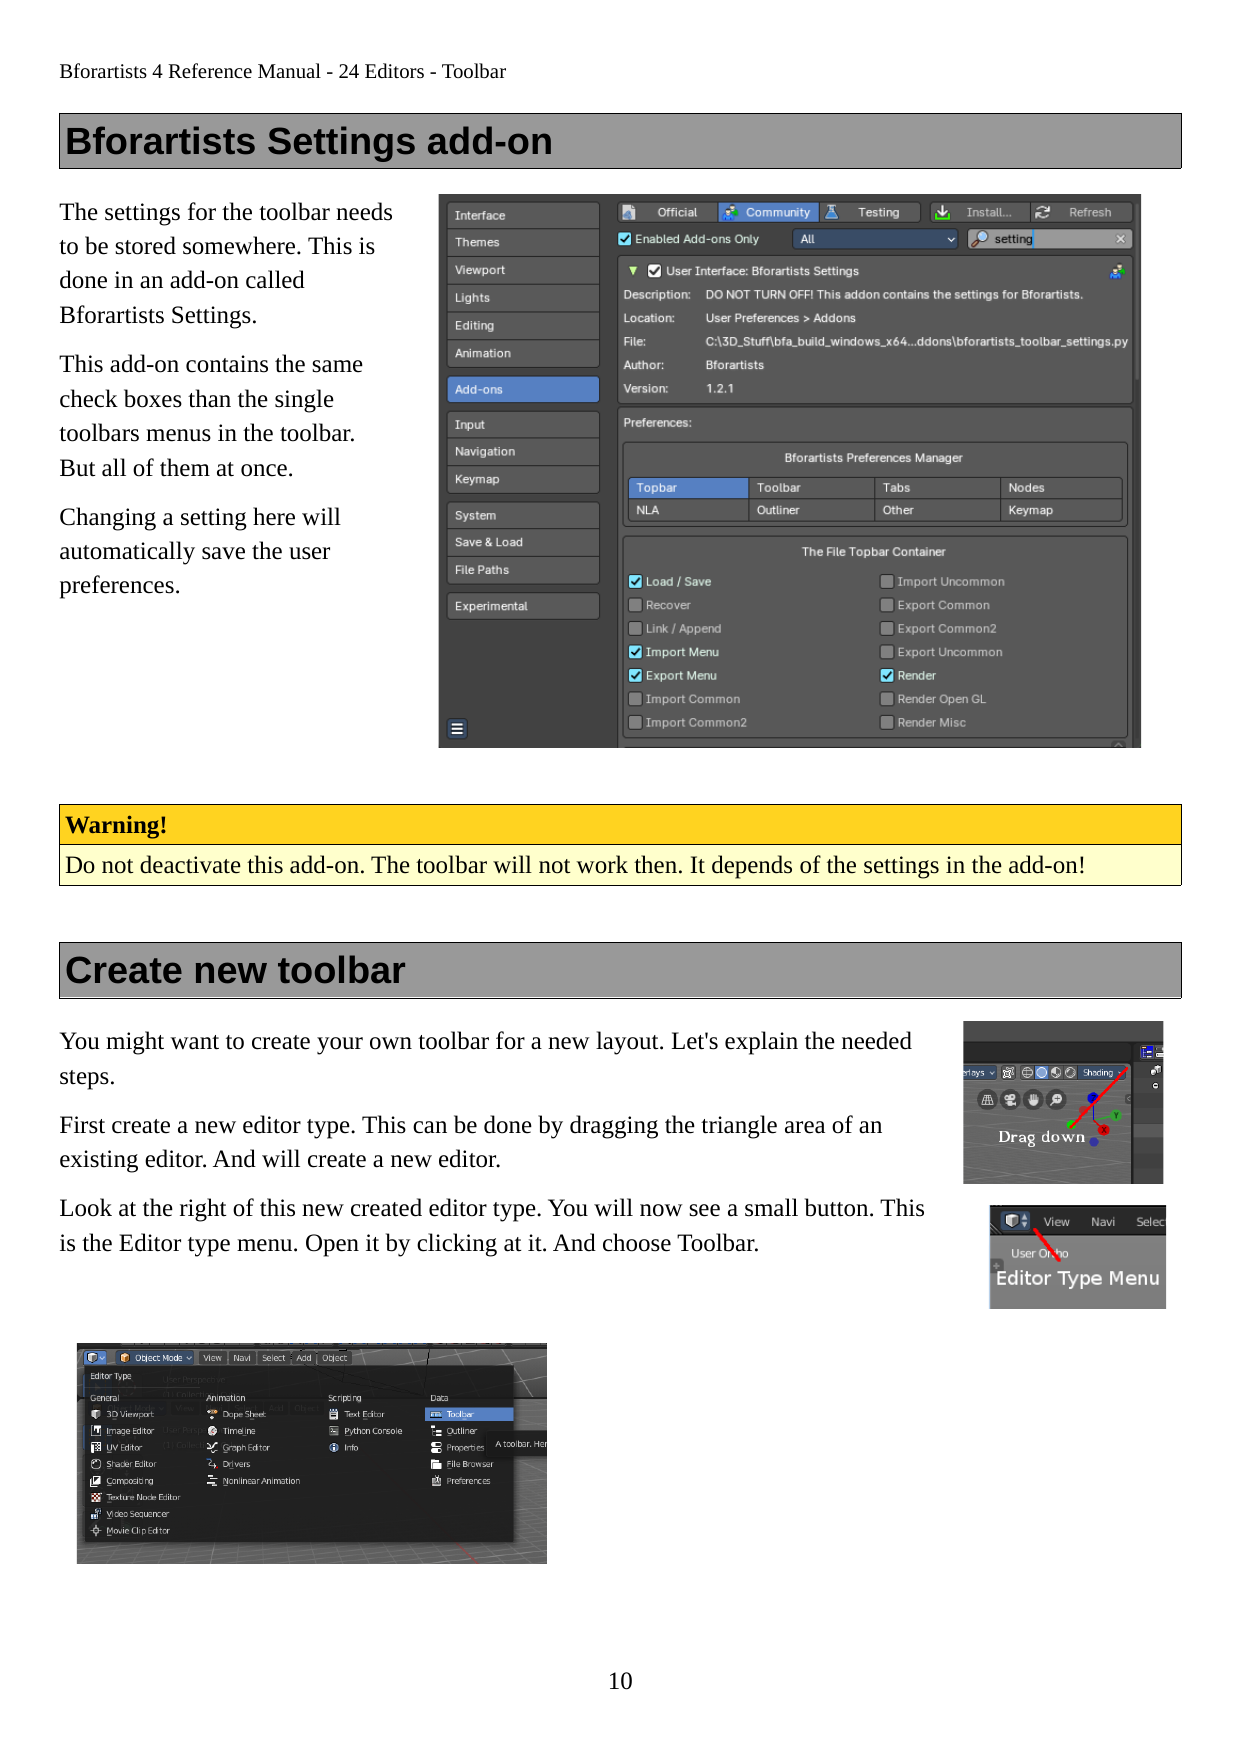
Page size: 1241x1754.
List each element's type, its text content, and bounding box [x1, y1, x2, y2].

picture [988, 1205, 1167, 1309]
table_header Warning! [60, 805, 1181, 844]
table_header Bforartists Settings add-on [60, 114, 1181, 168]
text [1142, 502, 1181, 599]
text This add-on contains the same check boxes than the single toolbars menus in the toolbar. But all of them at once. [59, 349, 438, 481]
table_cell Do not deactivate this add-on. The toolbar will not work then. It depends of the settings in the add-on! [60, 845, 1181, 885]
text [1142, 349, 1181, 481]
text Look at the right of this new created editor type. You will now see a small button. This is the Editor type menu. Open it by clicking at it. And choose Toolbar. [59, 1193, 1181, 1257]
text The settings for the toolbar needs to be stored somewhere. This is done in an add-on called Bforartists Settings. [59, 197, 438, 329]
picture [76, 1343, 547, 1564]
text Changing a setting here will automatically save the user preferences. [59, 502, 438, 599]
text First create a new editor type. This can be done by dragging the triangle area of an existing editor. And will create a new editor. [59, 1110, 963, 1173]
table_header Create new toolbar [60, 943, 1181, 997]
picture [438, 194, 1142, 748]
picture [963, 1021, 1164, 1184]
text You might want to create your own toolbar for a new layout. Let's explain the needed steps. [59, 1026, 963, 1089]
text [1142, 197, 1181, 329]
